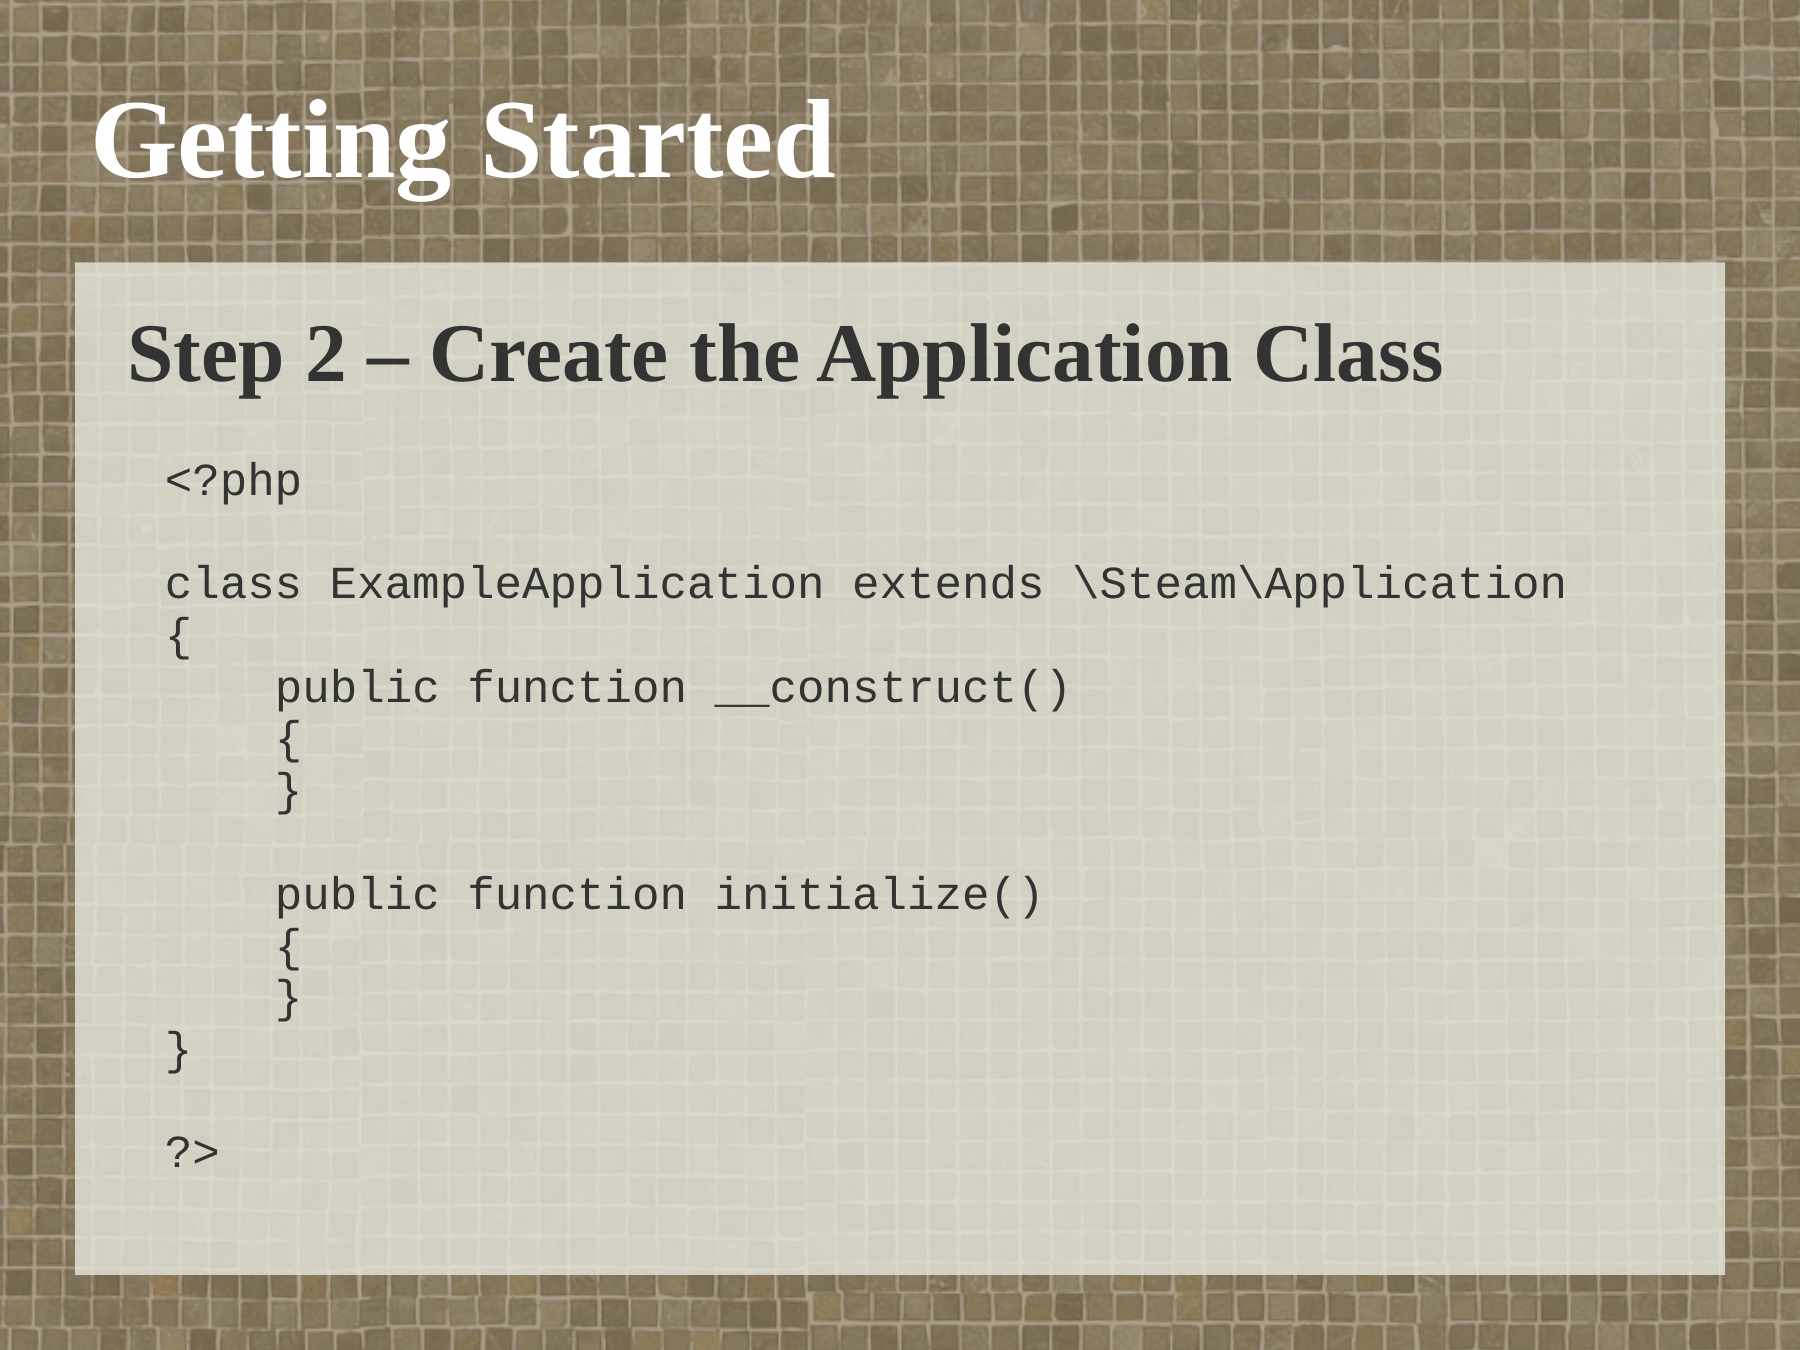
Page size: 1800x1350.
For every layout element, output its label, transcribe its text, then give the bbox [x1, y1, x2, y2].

text_box [0, 0, 1800, 1350]
title Getting Started [89, 53, 1710, 226]
text_box <?php class ExampleApplication extends \Steam\Application { public function __construct() { } public function initialize() { } } ?> [150, 449, 1651, 1241]
text_box Step 2 – Create the Application Class [112, 300, 1688, 458]
